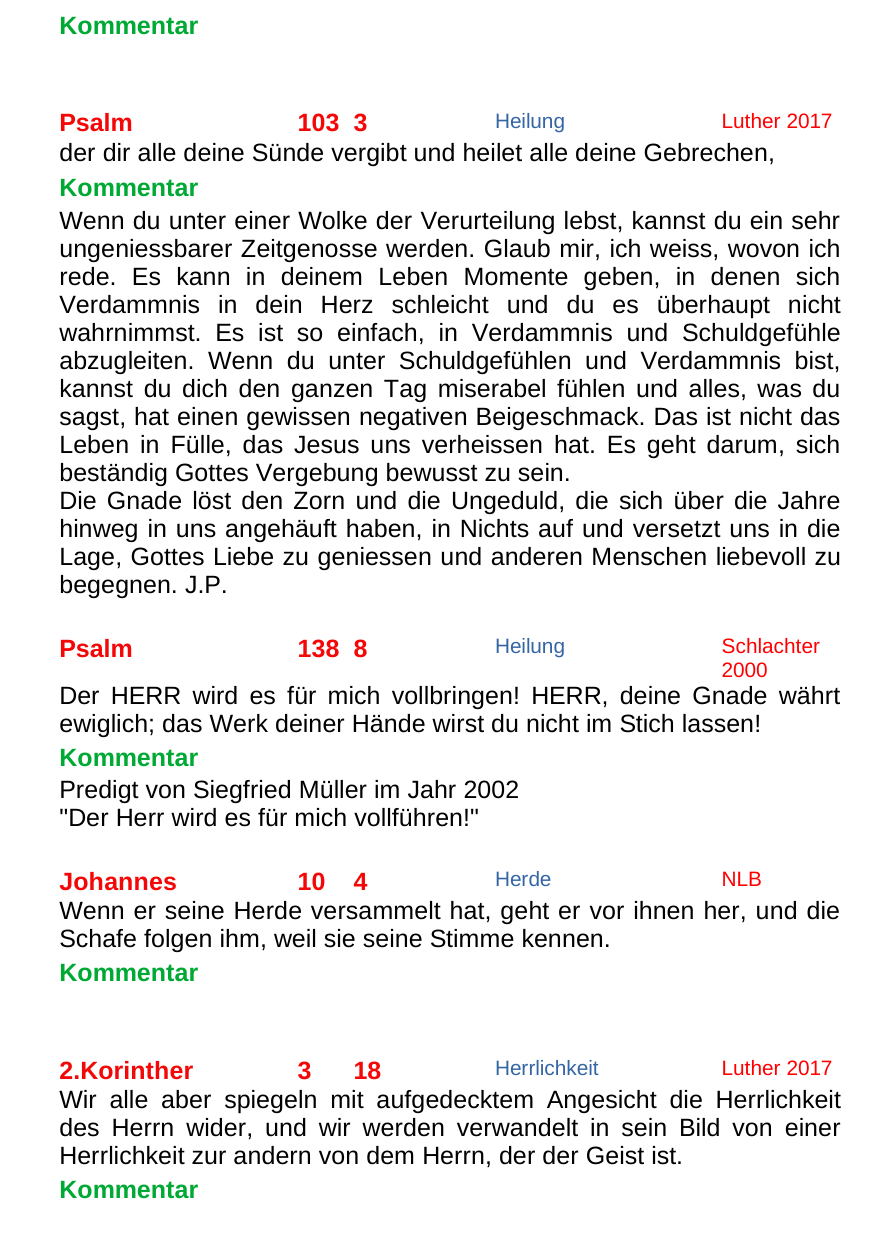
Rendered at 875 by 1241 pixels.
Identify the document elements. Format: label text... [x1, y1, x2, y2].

table_cell Heilung [495, 109, 677, 139]
table_cell [298, 744, 342, 773]
table_cell [721, 12, 842, 41]
table_cell [298, 1176, 342, 1206]
table_cell Heilung [495, 635, 677, 682]
table_cell [721, 744, 842, 773]
table_cell [206, 12, 297, 41]
table_cell Kommentar [59, 12, 206, 41]
table_cell [427, 174, 495, 204]
table_cell [59, 832, 844, 868]
table_cell [59, 1021, 844, 1057]
table_cell [677, 174, 721, 204]
table_cell [206, 1176, 297, 1206]
table_cell Predigt von Siegfried Müller im Jahr 2002 "Der Herr wird es für mich vollführen!" [59, 776, 842, 832]
table_cell [427, 1057, 495, 1086]
table_cell [353, 744, 427, 773]
table_cell Wenn er seine Herde versammelt hat, geht er vor ihnen her, und die Schafe folgen ihm, weil sie seine Stimme kennen. [59, 897, 842, 953]
table_cell Kommentar [59, 174, 206, 204]
table_cell [677, 868, 721, 897]
table_cell [342, 744, 353, 773]
table_cell [427, 868, 495, 897]
table_cell [495, 1176, 677, 1206]
table_cell Psalm [59, 109, 297, 139]
table_cell 18 [353, 1057, 427, 1086]
table_cell Der HERR wird es für mich vollbringen! HERR, deine Gnade währt ewiglich; das Werk deiner Hände wirst du nicht im Stich lassen! [59, 682, 842, 738]
table_cell [342, 1176, 353, 1206]
table_cell Luther 2017 [721, 1057, 844, 1086]
table_cell [342, 109, 353, 139]
table_cell [495, 174, 677, 204]
table_cell Kommentar [59, 1176, 206, 1206]
table_cell [677, 109, 721, 139]
table_cell Schlachter 2000 [721, 635, 844, 682]
table_cell 103 [298, 109, 342, 139]
table_cell [677, 635, 721, 682]
table_cell [342, 868, 353, 897]
table_cell Johannes [59, 868, 297, 897]
table_cell Wir alle aber spiegeln mit aufgedecktem Angesicht die Herrlichkeit des Herrn wider, und wir werden verwandelt in sein Bild von einer Herrlichkeit zur andern von dem Herrn, der der Geist ist. [59, 1086, 842, 1170]
table_cell Herde [495, 868, 677, 897]
table_cell Kommentar [59, 744, 206, 773]
table_cell [677, 959, 721, 988]
table_cell [342, 635, 353, 682]
table_cell [721, 174, 842, 204]
table_cell [677, 1176, 721, 1206]
table_cell 4 [353, 868, 427, 897]
table_cell [298, 174, 342, 204]
table_cell [427, 12, 495, 41]
table_cell [59, 74, 844, 109]
table_cell 3 [298, 1057, 342, 1086]
table_cell Psalm [59, 635, 297, 682]
table_cell [427, 959, 495, 988]
table_cell 138 [298, 635, 342, 682]
table_cell [427, 744, 495, 773]
table_cell [342, 12, 353, 41]
table_cell [721, 959, 842, 988]
table_cell [677, 12, 721, 41]
table_cell [59, 1170, 844, 1176]
table_cell [342, 174, 353, 204]
table_cell [59, 991, 842, 1021]
table_cell [342, 959, 353, 988]
table_cell Wenn du unter einer Wolke der Verurteilung lebst, kannst du ein sehr ungeniessbarer Zeitgenosse werden. Glaub mir, ich weiss, wovon ich rede. Es kann in deinem Leben Momente geben, in denen sich Verdammnis in dein Herz schleicht und du es überhaupt nicht wahrnimmst. Es ist so einfach, in Verdammnis und Schuldgefühle abzugleiten. Wenn du unter Schuldgefühlen und Verdammnis bist, kannst du dich den ganzen Tag miserabel fühlen und alles, was du sagst, hat einen gewissen negativen Beigeschmack. Das ist nicht das Leben in Fülle, das Jesus uns verheissen hat. Es geht darum, sich beständig Gottes Vergebung bewusst zu sein. Die Gnade löst den Zorn und die Ungeduld, die sich über die Jahre hinweg in uns angehäuft haben, in Nichts auf und versetzt uns in die Lage, Gottes Liebe zu geniessen und anderen Menschen liebevoll zu begegnen. J.P. [59, 207, 842, 599]
table_cell [495, 12, 677, 41]
table_cell der dir alle deine Sünde vergibt und heilet alle deine Gebrechen, [59, 139, 842, 168]
table_cell Kommentar [59, 959, 206, 988]
table_cell [427, 635, 495, 682]
table_cell Luther 2017 [721, 109, 844, 139]
table_cell [206, 959, 297, 988]
table_cell [427, 1176, 495, 1206]
table_cell [353, 174, 427, 204]
table_cell [677, 1057, 721, 1086]
table_cell [427, 109, 495, 139]
table_cell 8 [353, 635, 427, 682]
table_cell [298, 12, 342, 41]
table_cell [59, 738, 844, 743]
table_cell NLB [721, 868, 844, 897]
table_cell 3 [353, 109, 427, 139]
table_cell [206, 744, 297, 773]
table_cell [59, 953, 844, 959]
table_cell [353, 1176, 427, 1206]
table_cell [353, 12, 427, 41]
table_cell [353, 959, 427, 988]
table_cell 10 [298, 868, 342, 897]
table_cell [298, 959, 342, 988]
table_cell [59, 168, 844, 174]
table_cell [59, 44, 842, 74]
table_cell [206, 174, 297, 204]
table_cell [495, 959, 677, 988]
table_cell Herrlichkeit [495, 1057, 677, 1086]
table_cell [495, 744, 677, 773]
table_cell [342, 1057, 353, 1086]
table_cell [721, 1176, 842, 1206]
table_cell 2.Korinther [59, 1057, 297, 1086]
table_cell [59, 599, 844, 634]
table_cell [677, 744, 721, 773]
